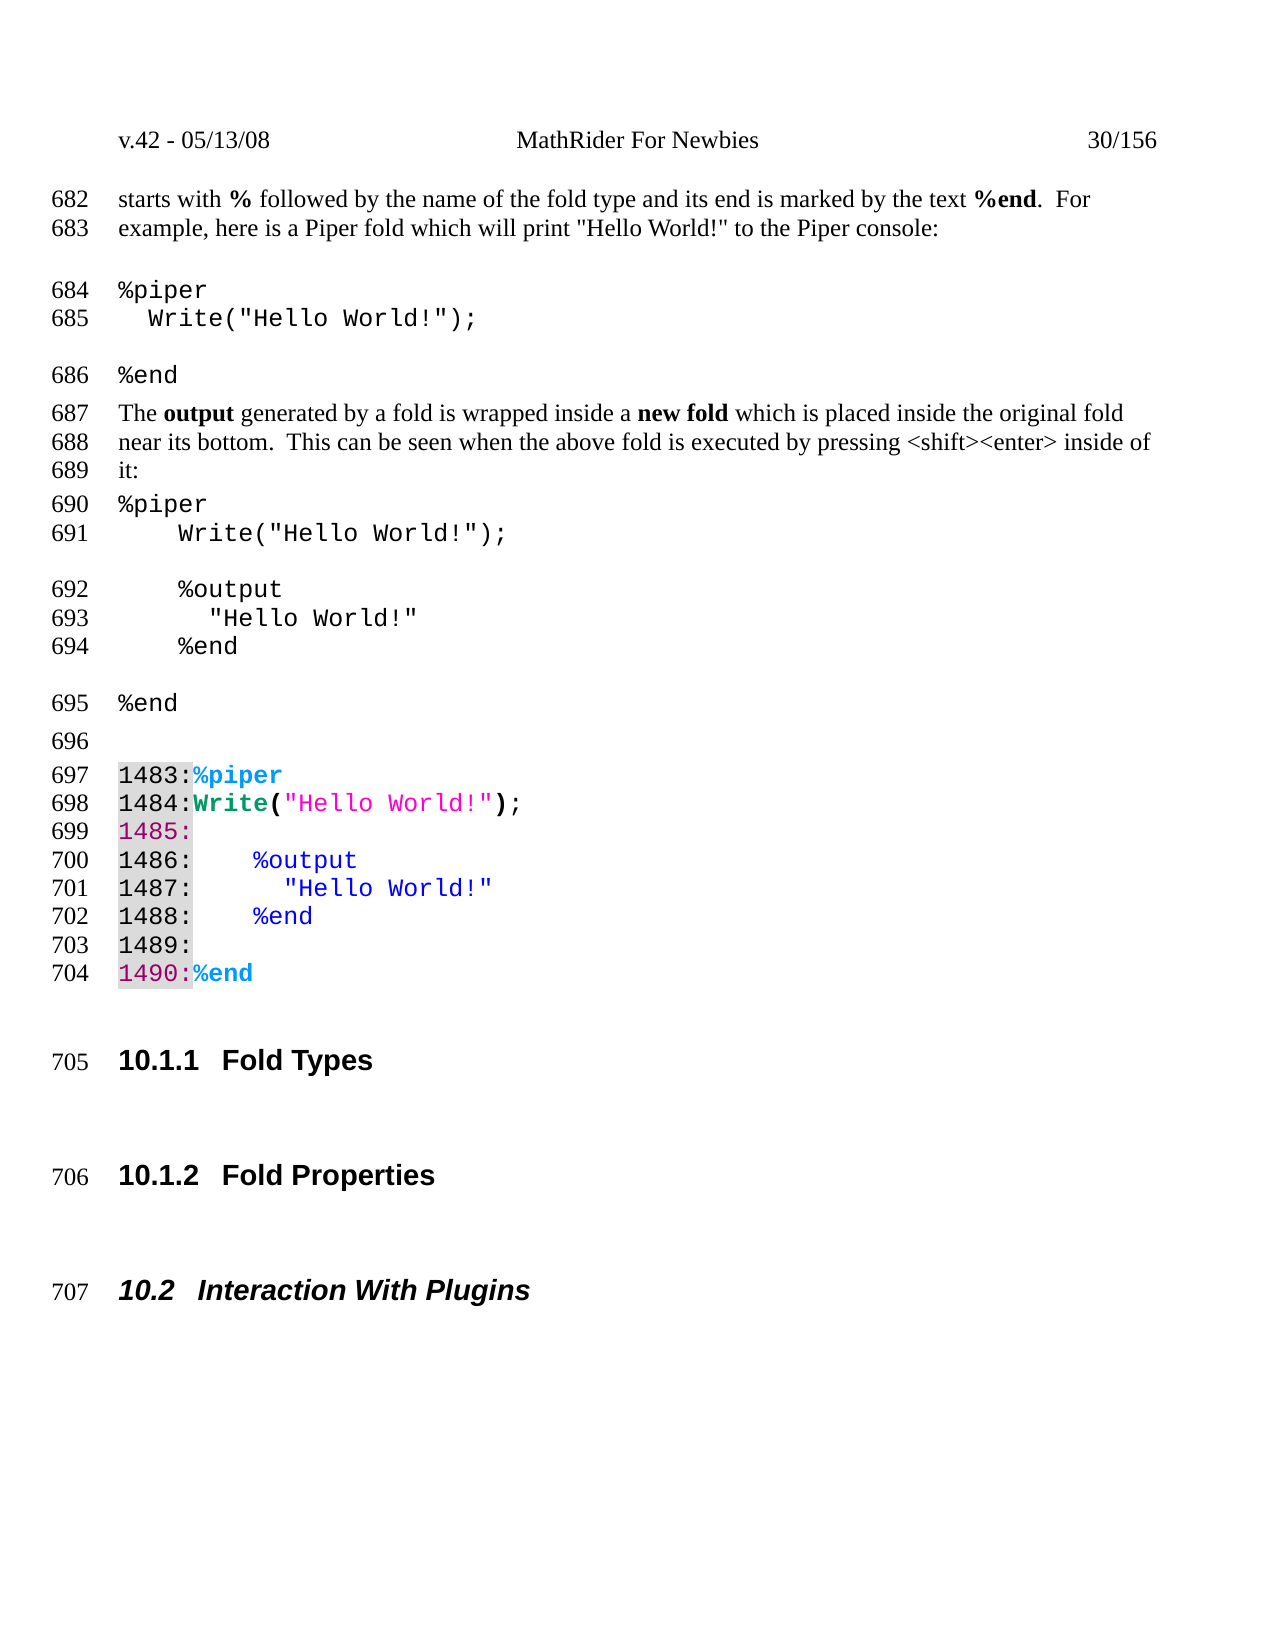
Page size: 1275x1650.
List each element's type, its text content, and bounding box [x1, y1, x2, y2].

text %output [118, 577, 1157, 605]
text %end [118, 690, 1157, 718]
text 1489: [118, 932, 1157, 961]
text 1485: [118, 819, 1157, 847]
text 1484:Write("Hello World!"); [118, 791, 1157, 819]
subtitle Fold Types [118, 1043, 1157, 1077]
text "Hello World!" [118, 605, 1157, 633]
subtitle Interaction With Plugins [118, 1273, 1157, 1306]
text %piper [118, 492, 1157, 520]
text 1487: "Hello World!" [118, 876, 1157, 904]
text %end [118, 362, 1157, 391]
text %piper [118, 277, 1157, 306]
text 1483:%piper [118, 762, 1157, 791]
text %end [118, 633, 1157, 662]
text 1490:%end [118, 961, 1157, 989]
text 1486: %output [118, 847, 1157, 876]
text The output generated by a fold is wrapped inside a new fold which is placed inside the original fold near its bottom. This can be seen when the above fold is executed by pressing <shift><enter> inside of it: [118, 398, 1157, 484]
text Write("Hello World!"); [118, 306, 1157, 334]
text starts with % followed by the name of the fold type and its end is marked by the text %end. For example, here is a Piper fold which will print "Hello World!" to the Piper console: [118, 184, 1157, 241]
text 1488: %end [118, 904, 1157, 932]
subtitle Fold Properties [118, 1158, 1157, 1192]
text Write("Hello World!"); [118, 520, 1157, 548]
